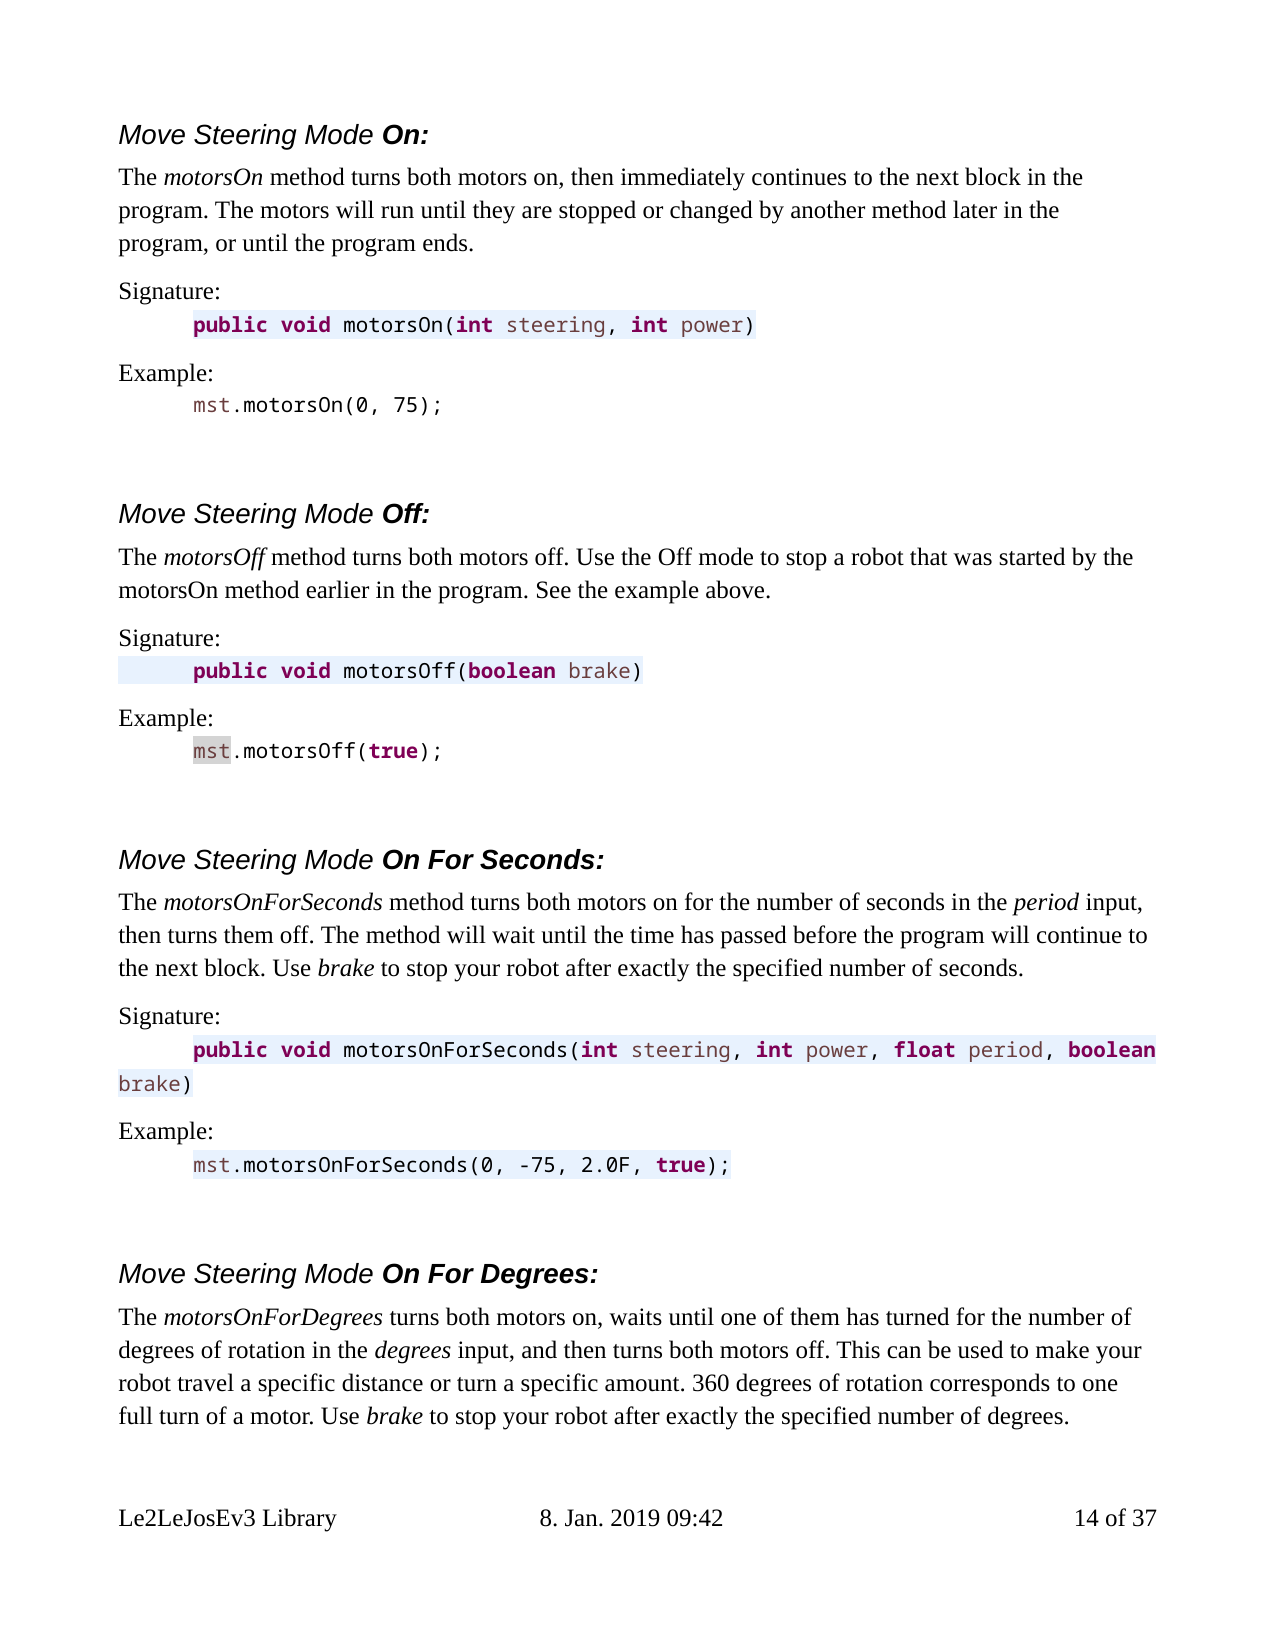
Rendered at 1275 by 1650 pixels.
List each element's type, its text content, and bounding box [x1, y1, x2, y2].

subtitle Move Steering Mode Off: [118, 498, 1157, 530]
text The motorsOnForDegrees turns both motors on, waits until one of them has turned for the number of degrees of rotation in the degrees input, and then turns both motors off. This can be used to make your robot travel a specific distance or turn a specific amount. 360 degrees of rotation corresponds to one full turn of a motor. Use brake to stop your robot after exactly the specified number of degrees. [118, 1302, 1157, 1430]
subtitle Move Steering Mode On: [118, 118, 1157, 150]
subtitle Move Steering Mode On For Degrees: [118, 1257, 1157, 1289]
subtitle Move Steering Mode On For Seconds: [118, 843, 1157, 875]
text Signature: public void motorsOn(int steering, int power) [118, 276, 1157, 339]
text Signature: public void motorsOff(boolean brake) [118, 623, 1157, 684]
text The motorsOn method turns both motors on, then immediately continues to the next block in the program. The motors will run until they are stopped or changed by another method later in the program, or until the program ends. [118, 162, 1157, 257]
text Example: mst.motorsOnForSeconds(0, -75, 2.0F, true); [118, 1116, 1157, 1179]
text The motorsOnForSeconds method turns both motors on for the number of seconds in the period input, then turns them off. The method will wait until the time has passed before the program will continue to the next block. Use brake to stop your robot after exactly the specified number of seconds. [118, 887, 1157, 982]
text Signature: public void motorsOnForSeconds(int steering, int power, float period, boolean brake) [118, 1001, 1157, 1097]
text Example: mst.motorsOn(0, 75); [118, 358, 1157, 419]
text The motorsOff method turns both motors off. Use the Off mode to stop a robot that was started by the motorsOn method earlier in the program. See the example above. [118, 542, 1157, 604]
text Example: mst.motorsOff(true); [118, 703, 1157, 764]
